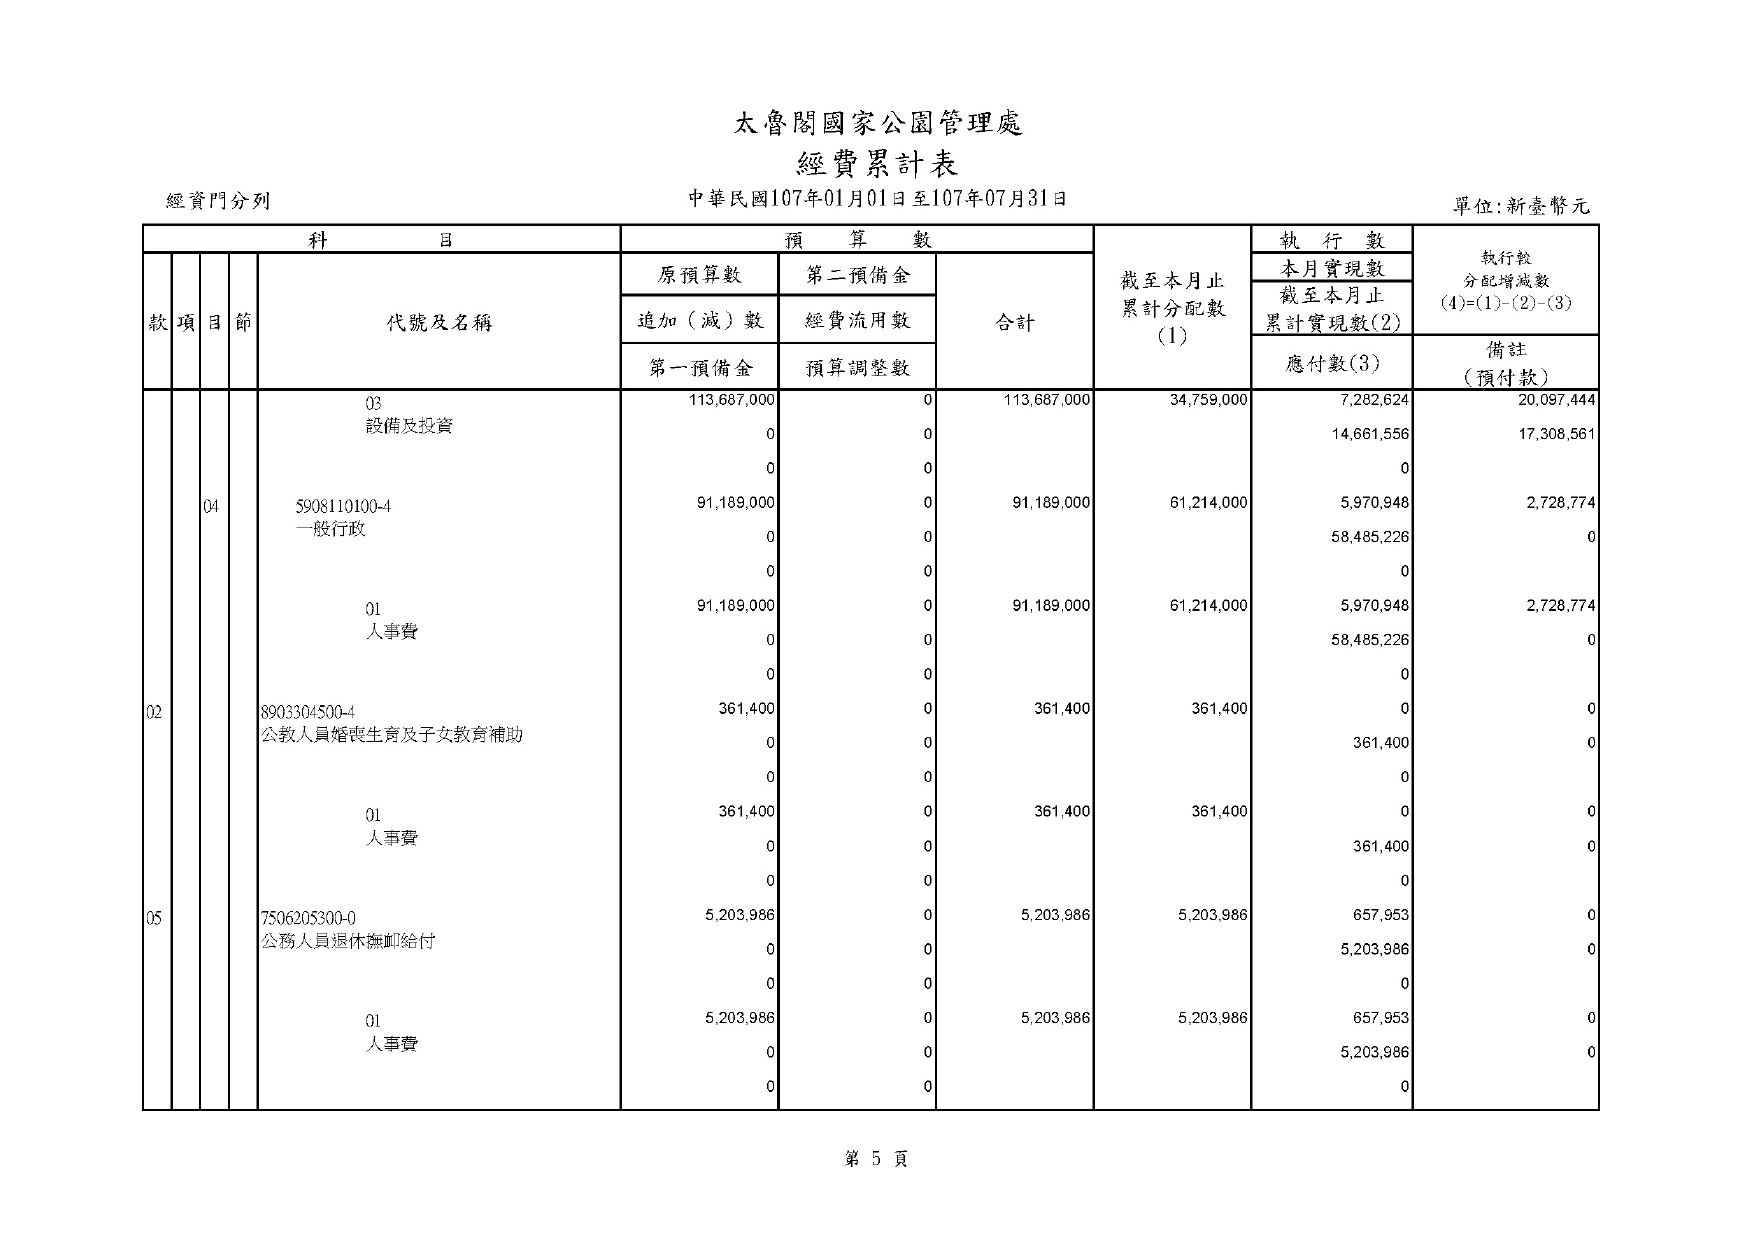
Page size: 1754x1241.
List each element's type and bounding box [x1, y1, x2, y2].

picture [59, 59, 1695, 1216]
